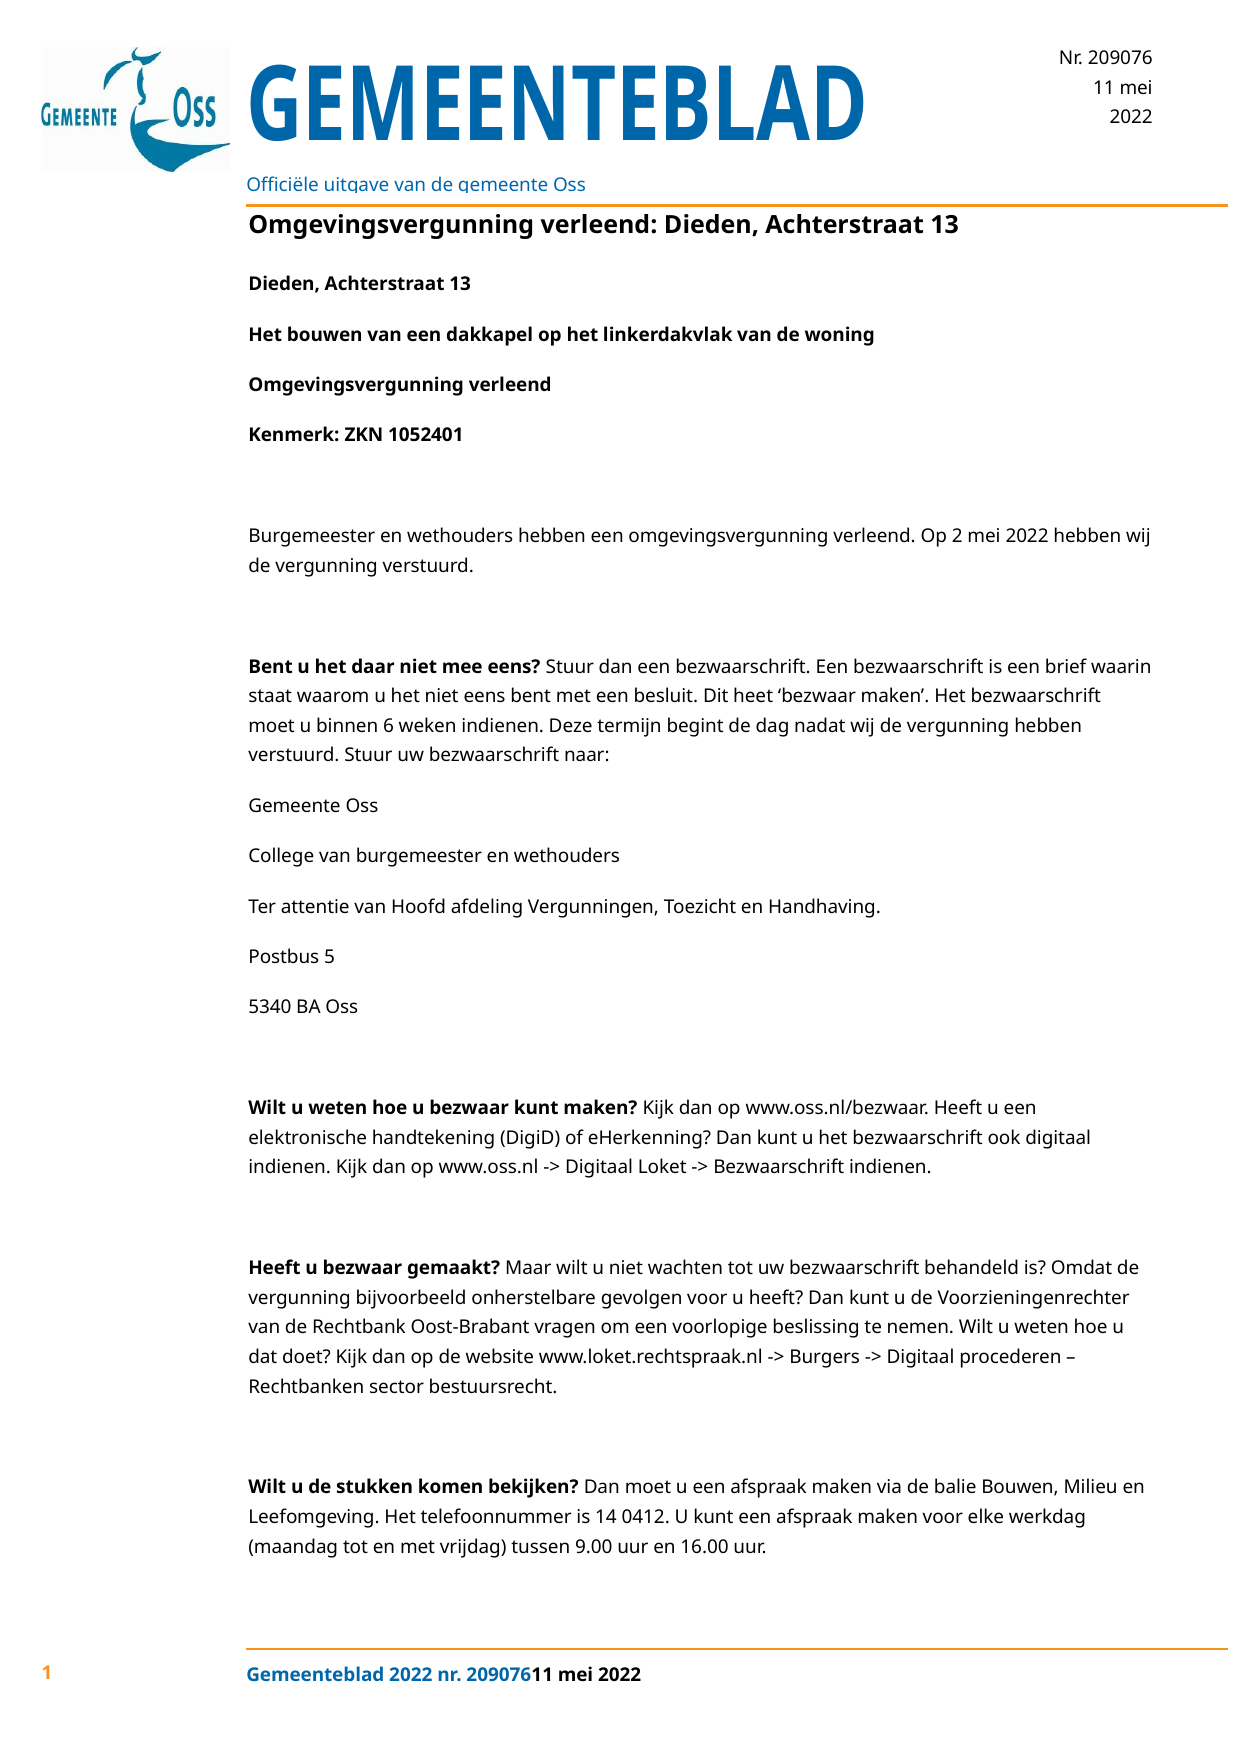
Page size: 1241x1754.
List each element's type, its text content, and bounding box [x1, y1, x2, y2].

text College van burgemeester en wethouders [248, 842, 1152, 868]
text Heeft u bezwaar gemaakt? Maar wilt u niet wachten tot uw bezwaarschrift behandeld is? Omdat de vergunning bijvoorbeeld onherstelbare gevolgen voor u heeft? Dan kunt u de Voorzieningenrechter van de Rechtbank Oost-Brabant vragen om een voorlopige beslissing te nemen. Wilt u weten hoe u dat doet? Kijk dan op de website www.loket.rechtspraak.nl -> Burgers -> Digitaal procederen – Rechtbanken sector bestuursrecht. [248, 1254, 1152, 1398]
text Bent u het daar niet mee eens? Stuur dan een bezwaarschrift. Een bezwaarschrift is een brief waarin staat waarom u het niet eens bent met een besluit. Dit heet ‘bezwaar maken’. Het bezwaarschrift moet u binnen 6 weken indienen. Deze termijn begint de dag nadat wij de vergunning hebben verstuurd. Stuur uw bezwaarschrift naar: [248, 653, 1152, 767]
text Postbus 5 [248, 943, 1152, 969]
text Omgevingsvergunning verleend: Dieden, Achterstraat 13 [248, 207, 1152, 241]
text Wilt u weten hoe u bezwaar kunt maken? Kijk dan op www.oss.nl/bezwaar. Heeft u een elektronische handtekening (DigiD) of eHerkenning? Dan kunt u het bezwaarschrift ook digitaal indienen. Kijk dan op www.oss.nl -> Digitaal Loket -> Bezwaarschrift indienen. [248, 1094, 1152, 1179]
text Het bouwen van een dakkapel op het linkerdakvlak van de woning [248, 321, 1152, 346]
text Omgevingsvergunning verleend [248, 371, 1152, 397]
text Dieden, Achterstraat 13 [248, 270, 1152, 296]
text Kenmerk: ZKN 1052401 [248, 422, 1152, 447]
text Gemeente Oss [248, 792, 1152, 818]
text Ter attentie van Hoofd afdeling Vergunningen, Toezicht en Handhaving. [248, 893, 1152, 918]
text Burgemeester en wethouders hebben een omgevingsvergunning verleend. Op 2 mei 2022 hebben wij de vergunning verstuurd. [248, 522, 1152, 578]
text 5340 BA Oss [248, 994, 1152, 1019]
text Wilt u de stukken komen bekijken? Dan moet u een afspraak maken via de balie Bouwen, Milieu en Leefomgeving. Het telefoonnummer is 14 0412. U kunt een afspraak maken voor elke werkdag (maandag tot en met vrijdag) tussen 9.00 uur en 16.00 uur. [248, 1474, 1152, 1558]
picture [41, 47, 231, 172]
